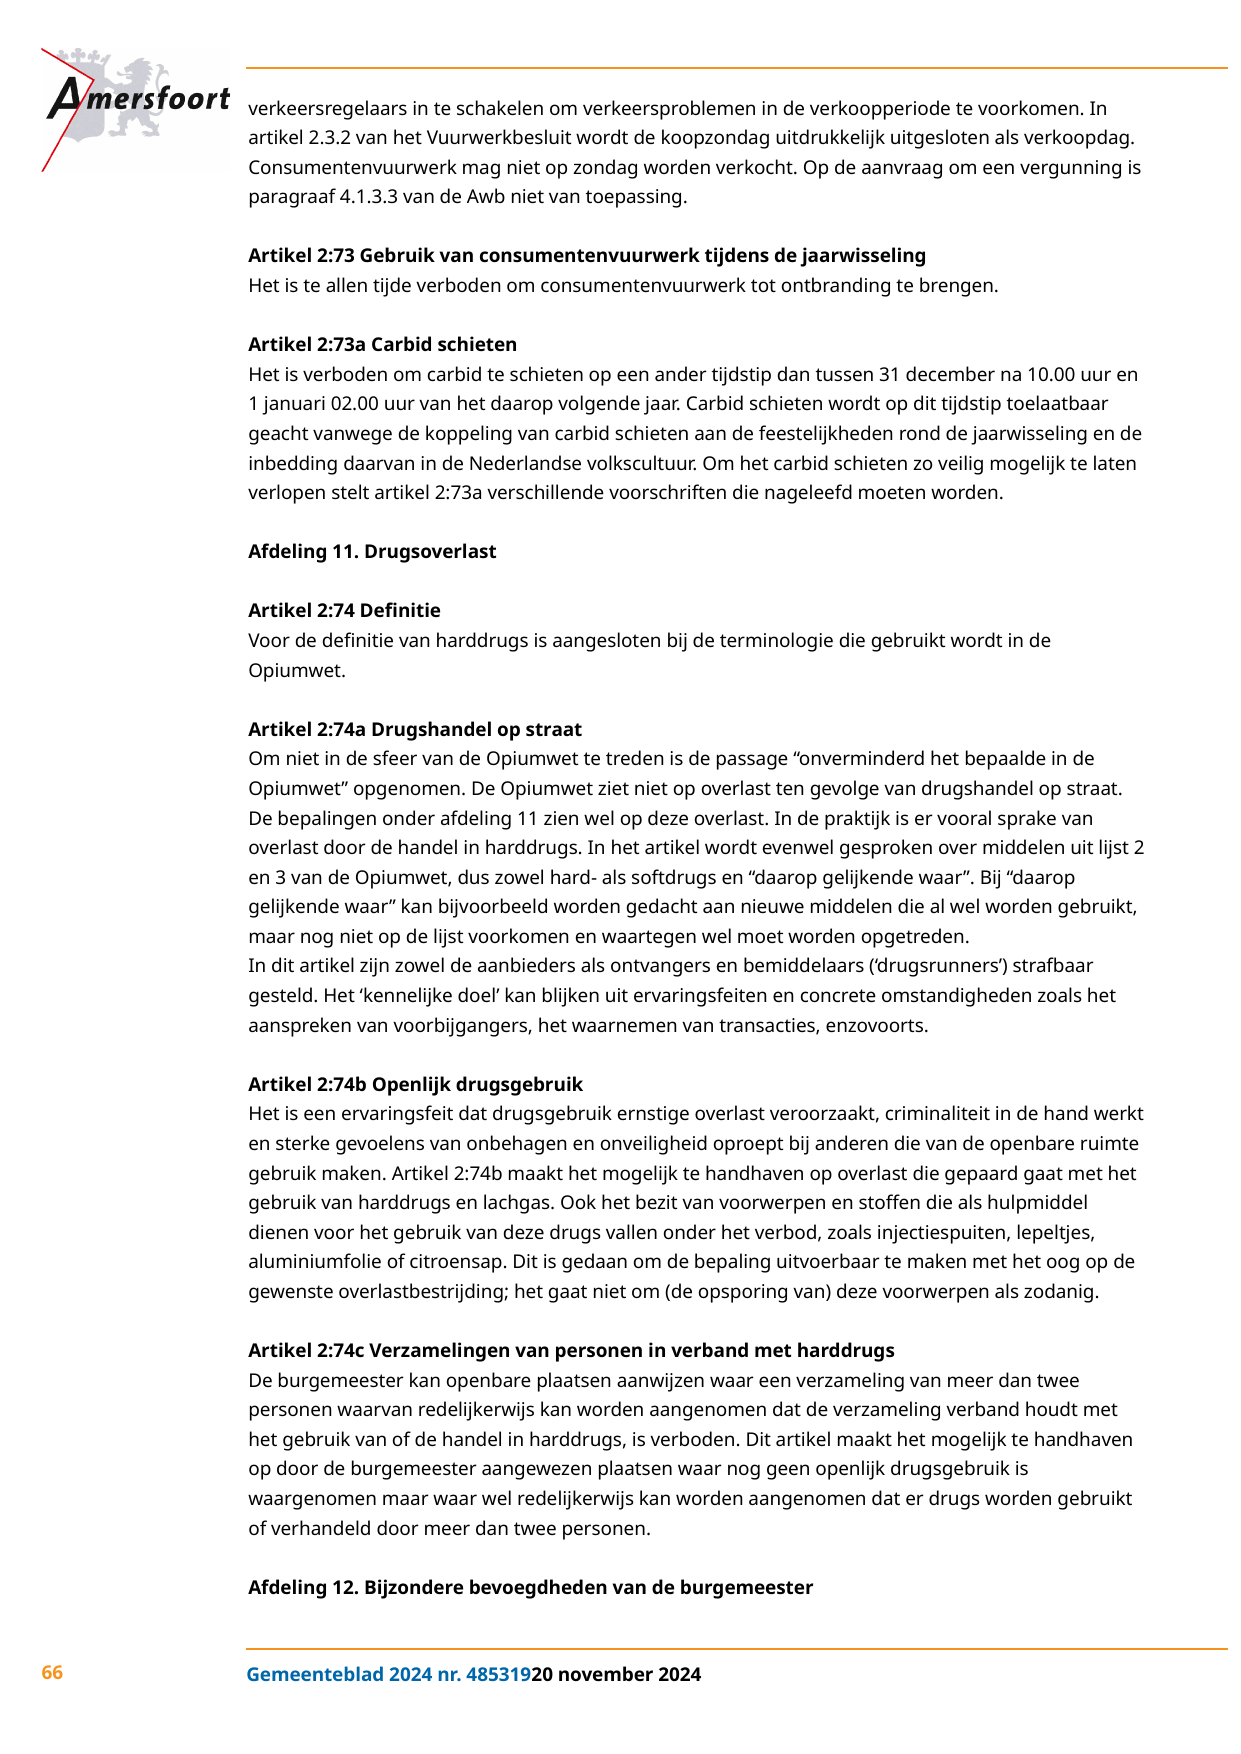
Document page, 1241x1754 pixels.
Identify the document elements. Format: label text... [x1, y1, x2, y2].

text Het is te allen tijde verboden om consumentenvuurwerk tot ontbranding te brengen. [248, 272, 1152, 298]
text Afdeling 12. Bijzondere bevoegdheden van de burgemeester [248, 1574, 1152, 1600]
text Artikel 2:73 Gebruik van consumentenvuurwerk tijdens de jaarwisseling [248, 243, 1152, 268]
text Artikel 2:74a Drugshandel op straat [248, 716, 1152, 742]
text De burgemeester kan openbare plaatsen aanwijzen waar een verzameling van meer dan twee personen waarvan redelijkerwijs kan worden aangenomen dat de verzameling verband houdt met het gebruik van of de handel in harddrugs, is verboden. Dit artikel maakt het mogelijk te handhaven op door de burgemeester aangewezen plaatsen waar nog geen openlijk drugsgebruik is waargenomen maar waar wel redelijkerwijs kan worden aangenomen dat er drugs worden gebruikt of verhandeld door meer dan twee personen. [248, 1367, 1152, 1541]
text Afdeling 11. Drugsoverlast [248, 538, 1152, 564]
text Voor de definitie van harddrugs is aangesloten bij de terminologie die gebruikt wordt in de Opiumwet. [248, 627, 1152, 683]
text Het is een ervaringsfeit dat drugsgebruik ernstige overlast veroorzaakt, criminaliteit in de hand werkt en sterke gevoelens van onbehagen en onveiligheid oproept bij anderen die van de openbare ruimte gebruik maken. Artikel 2:74b maakt het mogelijk te handhaven op overlast die gepaard gaat met het gebruik van harddrugs en lachgas. Ook het bezit van voorwerpen en stoffen die als hulpmiddel dienen voor het gebruik van deze drugs vallen onder het verbod, zoals injectiespuiten, lepeltjes, aluminiumfolie of citroensap. Dit is gedaan om de bepaling uitvoerbaar te maken met het oog op de gewenste overlastbestrijding; het gaat niet om (de opsporing van) deze voorwerpen als zodanig. [248, 1101, 1152, 1304]
text Artikel 2:73a Carbid schieten [248, 331, 1152, 357]
text Het is verboden om carbid te schieten op een ander tijdstip dan tussen 31 december na 10.00 uur en 1 januari 02.00 uur van het daarop volgende jaar. Carbid schieten wordt op dit tijdstip toelaatbaar geacht vanwege de koppeling van carbid schieten aan de feestelijkheden rond de jaarwisseling en de inbedding daarvan in de Nederlandse volkscultuur. Om het carbid schieten zo veilig mogelijk te laten verlopen stelt artikel 2:73a verschillende voorschriften die nageleefd moeten worden. [248, 361, 1152, 505]
picture [41, 47, 231, 172]
text Artikel 2:74 Definitie [248, 598, 1152, 623]
text Om niet in de sfeer van de Opiumwet te treden is de passage “onverminderd het bepaalde in de Opiumwet” opgenomen. De Opiumwet ziet niet op overlast ten gevolge van drugshandel op straat. De bepalingen onder afdeling 11 zien wel op deze overlast. In de praktijk is er vooral sprake van overlast door de handel in harddrugs. In het artikel wordt evenwel gesproken over middelen uit lijst 2 en 3 van de Opiumwet, dus zowel hard- als softdrugs en “daarop gelijkende waar”. Bij “daarop gelijkende waar” kan bijvoorbeeld worden gedacht aan nieuwe middelen die al wel worden gebruikt, maar nog niet op de lijst voorkomen en waartegen wel moet worden opgetreden. [248, 746, 1152, 949]
text Artikel 2:74c Verzamelingen van personen in verband met harddrugs [248, 1337, 1152, 1363]
text In dit artikel zijn zowel de aanbieders als ontvangers en bemiddelaars (‘drugsrunners’) strafbaar gesteld. Het ‘kennelijke doel’ kan blijken uit ervaringsfeiten en concrete omstandigheden zoals het aanspreken van voorbijgangers, het waarnemen van transacties, enzovoorts. [248, 953, 1152, 1038]
text verkeersregelaars in te schakelen om verkeersproblemen in de verkoopperiode te voorkomen. In artikel 2.3.2 van het Vuurwerkbesluit wordt de koopzondag uitdrukkelijk uitgesloten als verkoopdag. Consumentenvuurwerk mag niet op zondag worden verkocht. Op de aanvraag om een vergunning is paragraaf 4.1.3.3 van de Awb niet van toepassing. [248, 95, 1152, 209]
text Artikel 2:74b Openlijk drugsgebruik [248, 1071, 1152, 1097]
